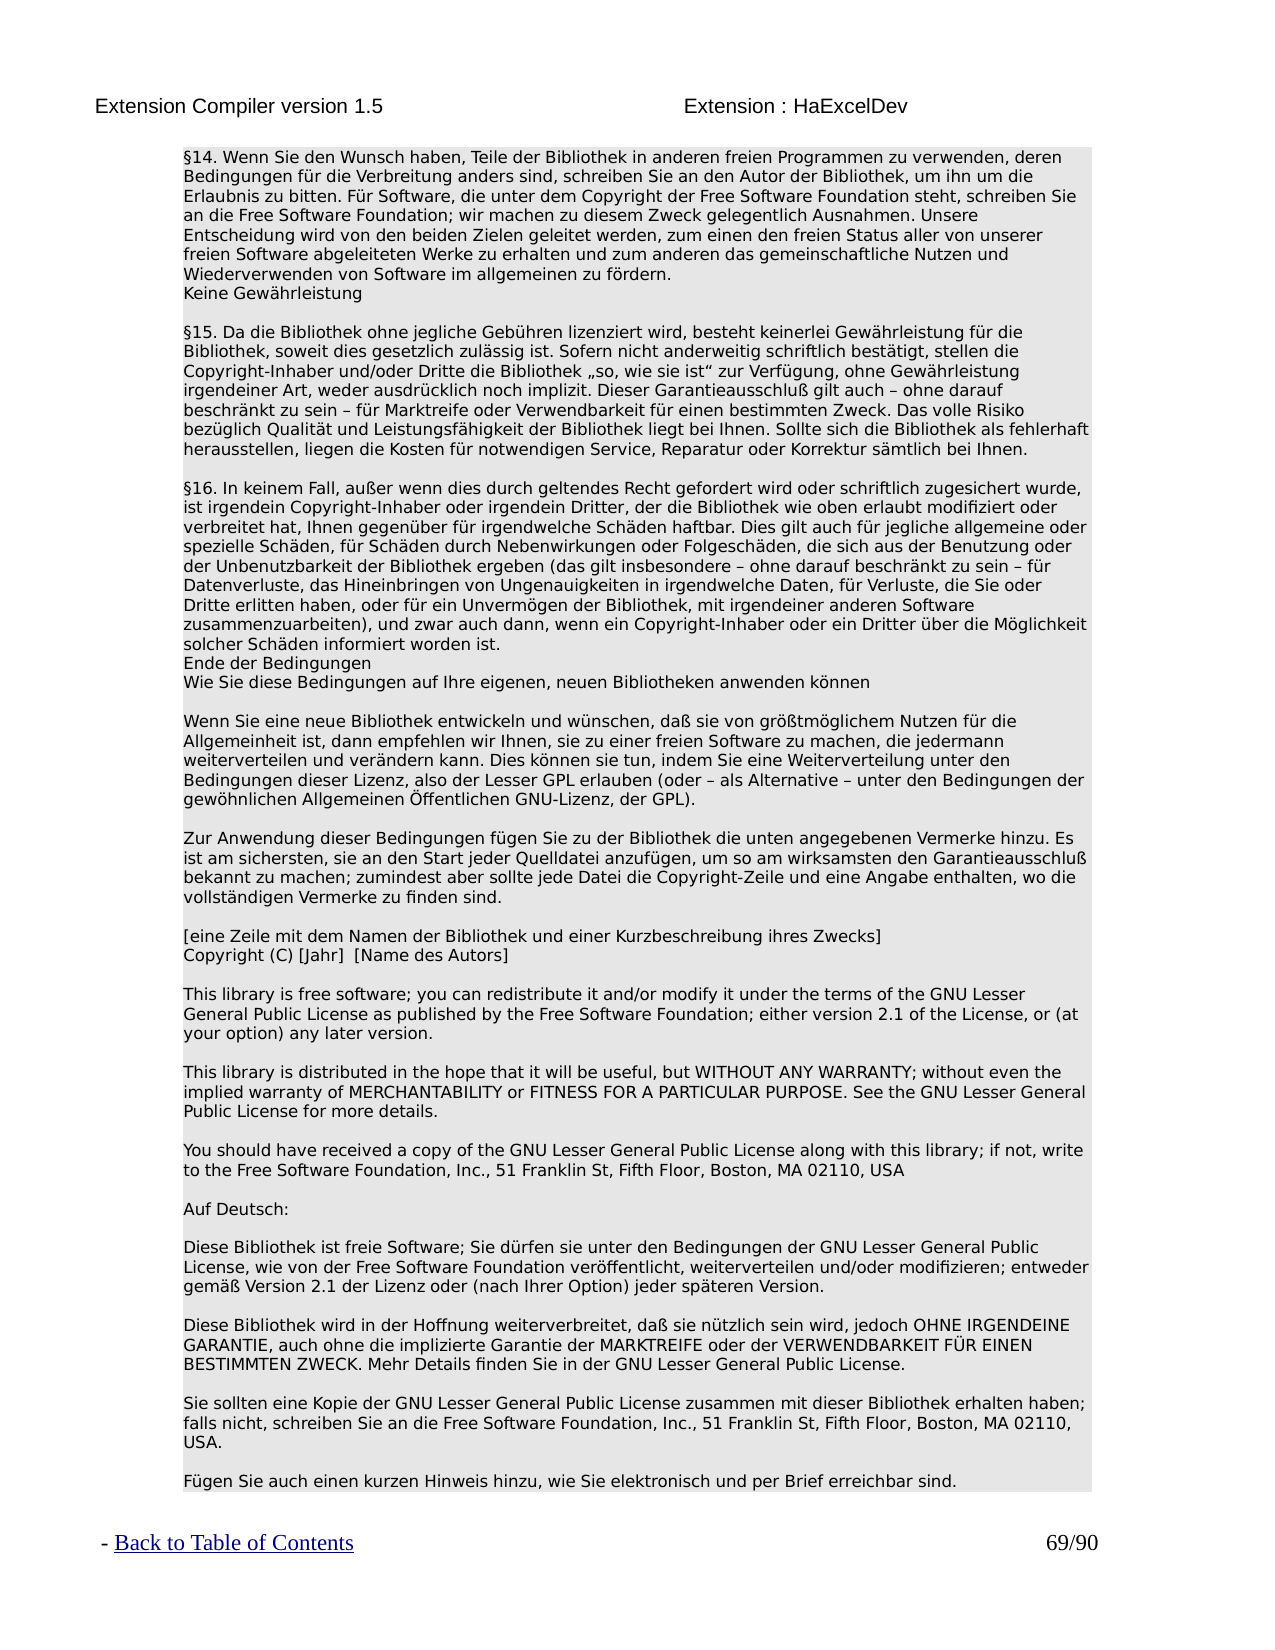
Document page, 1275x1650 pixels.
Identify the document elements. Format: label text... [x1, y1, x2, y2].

text Sie sollten eine Kopie der GNU Lesser General Public License zusammen mit dieser Bibliothek erhalten haben; falls nicht, schreiben Sie an die Free Software Foundation, Inc., 51 Franklin St, Fifth Floor, Boston, MA 02110, USA. [183, 1394, 1092, 1453]
text §16. In keinem Fall, außer wenn dies durch geltendes Recht gefordert wird oder schriftlich zugesichert wurde, ist irgendein Copyright-Inhaber oder irgendein Dritter, der die Bibliothek wie oben erlaubt modifiziert oder verbreitet hat, Ihnen gegenüber für irgendwelche Schäden haftbar. Dies gilt auch für jegliche allgemeine oder spezielle Schäden, für Schäden durch Nebenwirkungen oder Folgeschäden, die sich aus der Benutzung oder der Unbenutzbarkeit der Bibliothek ergeben (das gilt insbesondere – ohne darauf beschränkt zu sein – für Datenverluste, das Hineinbringen von Ungenauigkeiten in irgendwelche Daten, für Verluste, die Sie oder Dritte erlitten haben, oder für ein Unvermögen der Bibliothek, mit irgendeiner anderen Software zusammenzuarbeiten), und zwar auch dann, wenn ein Copyright-Inhaber oder ein Dritter über die Möglichkeit solcher Schäden informiert worden ist. [183, 479, 1092, 654]
text [eine Zeile mit dem Namen der Bibliothek und einer Kurzbeschreibung ihres Zwecks] [183, 927, 1092, 946]
text Zur Anwendung dieser Bedingungen fügen Sie zu der Bibliothek die unten angegebenen Vermerke hinzu. Es ist am sichersten, sie an den Start jeder Quelldatei anzufügen, um so am wirksamsten den Garantieausschluß bekannt zu machen; zumindest aber sollte jede Datei die Copyright-Zeile und eine Angabe enthalten, wo die vollständigen Vermerke zu finden sind. [183, 829, 1092, 907]
text Keine Gewährleistung [183, 284, 1092, 303]
text Fügen Sie auch einen kurzen Hinweis hinzu, wie Sie elektronisch und per Brief erreichbar sind. [183, 1472, 1092, 1492]
text §14. Wenn Sie den Wunsch haben, Teile der Bibliothek in anderen freien Programmen zu verwenden, deren Bedingungen für die Verbreitung anders sind, schreiben Sie an den Autor der Bibliothek, um ihn um die Erlaubnis zu bitten. Für Software, die unter dem Copyright der Free Software Foundation steht, schreiben Sie an die Free Software Foundation; wir machen zu diesem Zweck gelegentlich Ausnahmen. Unsere Entscheidung wird von den beiden Zielen geleitet werden, zum einen den freien Status aller von unserer freien Software abgeleiteten Werke zu erhalten und zum anderen das gemeinschaftliche Nutzen und Wiederverwenden von Software im allgemeinen zu fördern. [183, 147, 1092, 284]
text This library is distributed in the hope that it will be useful, but WITHOUT ANY WARRANTY; without even the implied warranty of MERCHANTABILITY or FITNESS FOR A PARTICULAR PURPOSE. See the GNU Lesser General Public License for more details. [183, 1063, 1092, 1121]
text You should have received a copy of the GNU Lesser General Public License along with this library; if not, write to the Free Software Foundation, Inc., 51 Franklin St, Fifth Floor, Boston, MA 02110, USA [183, 1141, 1092, 1180]
text Copyright (C) [Jahr] [Name des Autors] [183, 946, 1092, 966]
text Ende der Bedingungen [183, 654, 1092, 673]
text Diese Bibliothek ist freie Software; Sie dürfen sie unter den Bedingungen der GNU Lesser General Public License, wie von der Free Software Foundation veröffentlicht, weiterverteilen und/oder modifizieren; entweder gemäß Version 2.1 der Lizenz oder (nach Ihrer Option) jeder späteren Version. [183, 1238, 1092, 1297]
text This library is free software; you can redistribute it and/or modify it under the terms of the GNU Lesser General Public License as published by the Free Software Foundation; either version 2.1 of the License, or (at your option) any later version. [183, 985, 1092, 1043]
text Wie Sie diese Bedingungen auf Ihre eigenen, neuen Bibliotheken anwenden können [183, 673, 1092, 693]
text Wenn Sie eine neue Bibliothek entwickeln und wünschen, daß sie von größtmöglichem Nutzen für die Allgemeinheit ist, dann empfehlen wir Ihnen, sie zu einer freien Software zu machen, die jedermann weiterverteilen und verändern kann. Dies können sie tun, indem Sie eine Weiterverteilung unter den Bedingungen dieser Lizenz, also der Lesser GPL erlauben (oder – als Alternative – unter den Bedingungen der gewöhnlichen Allgemeinen Öffentlichen GNU-Lizenz, der GPL). [183, 712, 1092, 810]
text §15. Da die Bibliothek ohne jegliche Gebühren lizenziert wird, besteht keinerlei Gewährleistung für die Bibliothek, soweit dies gesetzlich zulässig ist. Sofern nicht anderweitig schriftlich bestätigt, stellen die Copyright-Inhaber und/oder Dritte die Bibliothek „so, wie sie ist“ zur Verfügung, ohne Gewährleistung irgendeiner Art, weder ausdrücklich noch implizit. Dieser Garantieausschluß gilt auch – ohne darauf beschränkt zu sein – für Marktreife oder Verwendbarkeit für einen bestimmten Zweck. Das volle Risiko bezüglich Qualität und Leistungsfähigkeit der Bibliothek liegt bei Ihnen. Sollte sich die Bibliothek als fehlerhaft herausstellen, liegen die Kosten für notwendigen Service, Reparatur oder Korrektur sämtlich bei Ihnen. [183, 323, 1092, 459]
text Auf Deutsch: [183, 1199, 1092, 1219]
text Diese Bibliothek wird in der Hoffnung weiterverbreitet, daß sie nützlich sein wird, jedoch OHNE IRGENDEINE GARANTIE, auch ohne die implizierte Garantie der MARKTREIFE oder der VERWENDBARKEIT FÜR EINEN BESTIMMTEN ZWECK. Mehr Details finden Sie in der GNU Lesser General Public License. [183, 1316, 1092, 1375]
